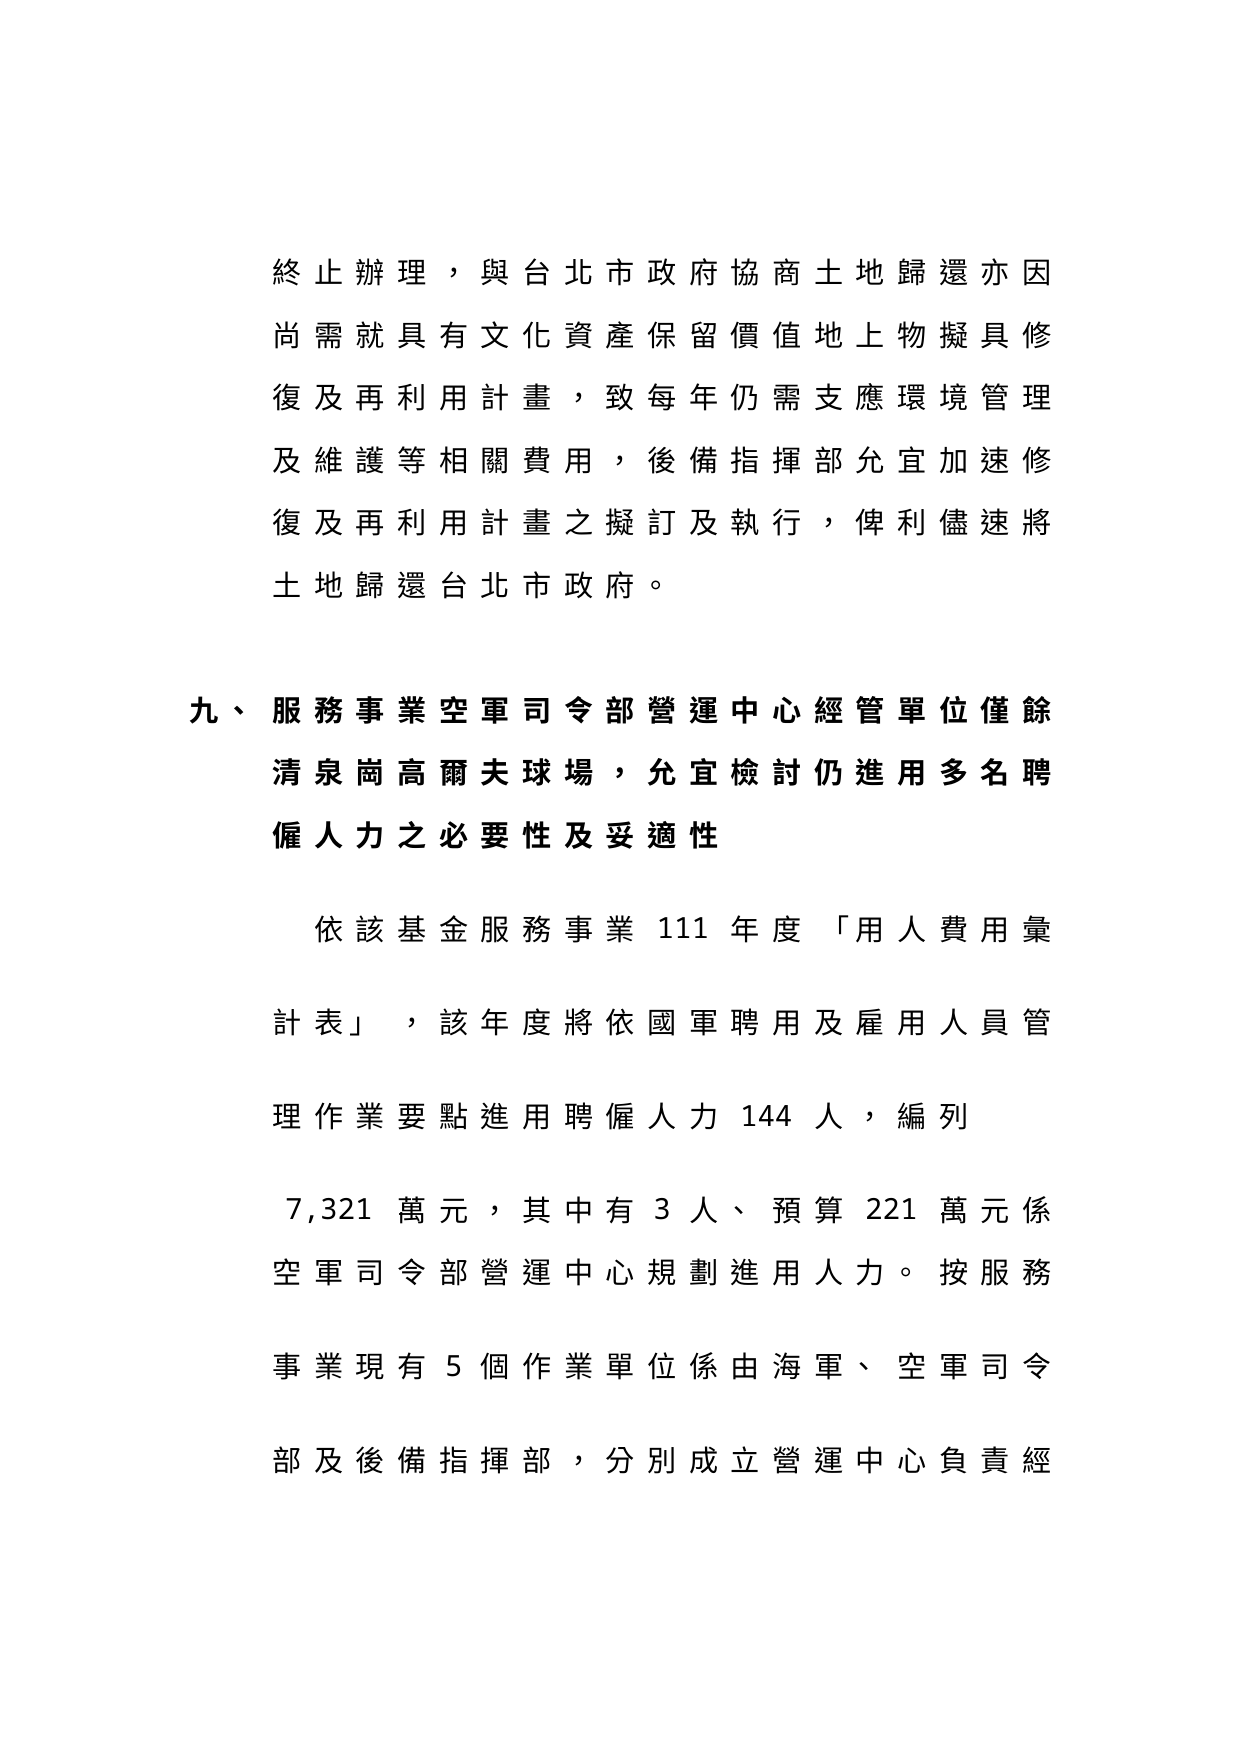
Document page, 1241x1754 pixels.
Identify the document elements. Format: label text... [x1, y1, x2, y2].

text 九、服務事業空軍司令部營運中心經管單位僅餘清泉崗高爾夫球場，允宜檢討仍進用多名聘僱人力之必要性及妥適性 [183, 667, 1058, 854]
text 終止辦理，與台北市政府協商土地歸還亦因尚需就具有文化資產保留價值地上物擬具修復及再利用計畫，致每年仍需支應環境管理及維護等相關費用，後備指揮部允宜加速修復及再利用計畫之擬訂及執行，俾利儘速將土地歸還台北市政府。 [242, 229, 1058, 604]
text 依該基金服務事業111年度「用人費用彙計表」，該年度將依國軍聘用及雇用人員管理作業要點進用聘僱人力144人，編列7,321萬元，其中有3人、預算221萬元係空軍司令部營運中心規劃進用人力。按服務事業現有5個作業單位係由海軍、空軍司令部及後備指揮部，分別成立營運中心負責經 [242, 854, 1058, 1479]
